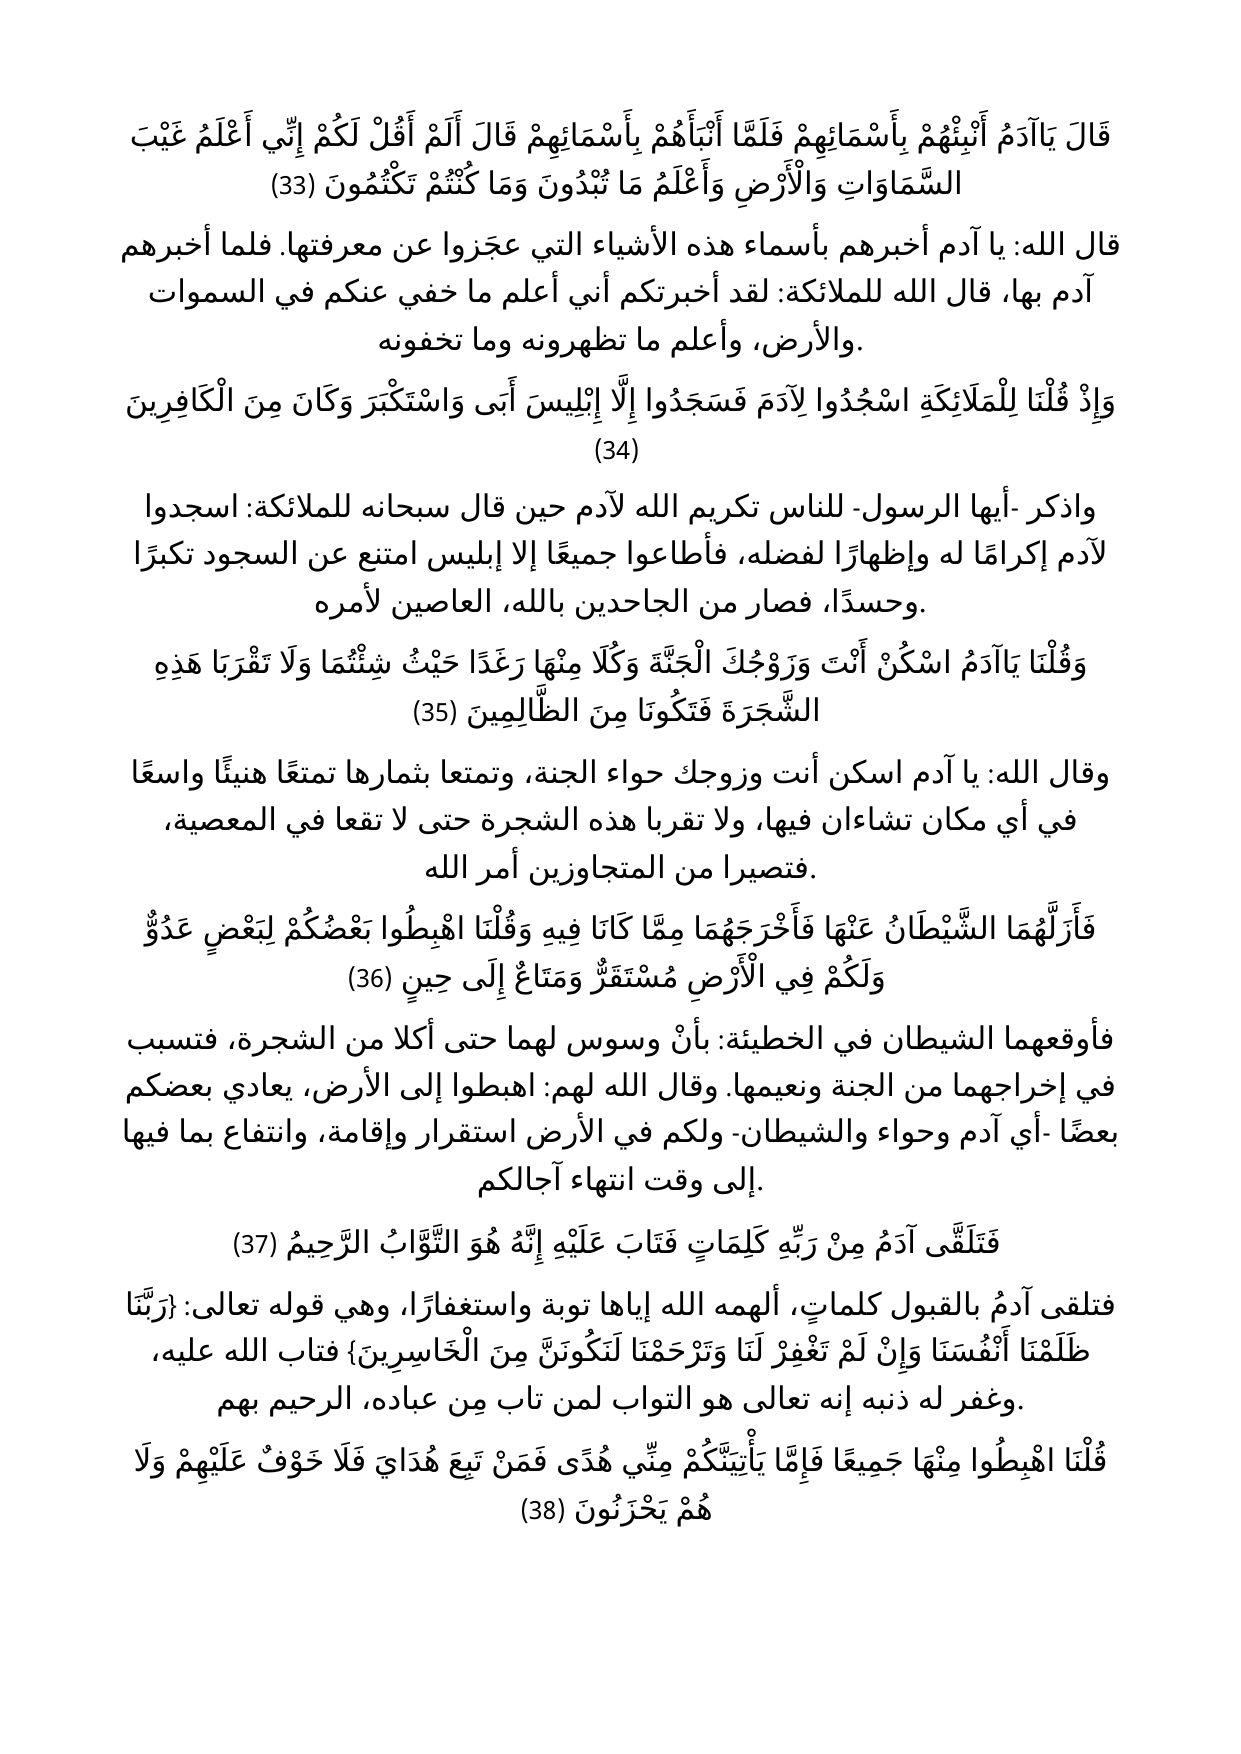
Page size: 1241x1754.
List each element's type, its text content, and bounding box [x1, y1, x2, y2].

text وَقُلْنَا يَاآدَمُ اسْكُنْ أَنْتَ وَزَوْجُكَ الْجَنَّةَ وَكُلَا مِنْهَا رَغَدًا حَيْثُ شِئْتُمَا وَلَا تَقْرَبَا هَذِهِ الشَّجَرَةَ فَتَكُونَا مِنَ الظَّالِمِينَ (35) [118, 646, 1122, 734]
text فأوقعهما الشيطان في الخطيئة: بأنْ وسوس لهما حتى أكلا من الشجرة، فتسبب في إخراجهما من الجنة ونعيمها. وقال الله لهم: اهبطوا إلى الأرض، يعادي بعضكم بعضًا -أي آدم وحواء والشيطان- ولكم في الأرض استقرار وإقامة، وانتفاع بما فيها إلى وقت انتهاء آجالكم. [118, 1021, 1122, 1203]
text فتلقى آدمُ بالقبول كلماتٍ، ألهمه الله إياها توبة واستغفارًا، وهي قوله تعالى: {رَبَّنَا ظَلَمْنَا أَنْفُسَنَا وَإِنْ لَمْ تَغْفِرْ لَنَا وَتَرْحَمْنَا لَنَكُونَنَّ مِنَ الْخَاسِرِينَ} فتاب الله عليه، وغفر له ذنبه إنه تعالى هو التواب لمن تاب مِن عباده، الرحيم بهم. [118, 1287, 1122, 1422]
text وَإِذْ قُلْنَا لِلْمَلَائِكَةِ اسْجُدُوا لِآدَمَ فَسَجَدُوا إِلَّا إِبْلِيسَ أَبَى وَاسْتَكْبَرَ وَكَانَ مِنَ الْكَافِرِينَ (34) [118, 384, 1122, 469]
text وقال الله: يا آدم اسكن أنت وزوجك حواء الجنة، وتمتعا بثمارها تمتعًا هنيئًا واسعًا في أي مكان تشاءان فيها، ولا تقربا هذه الشجرة حتى لا تقعا في المعصية، فتصيرا من المتجاوزين أمر الله. [118, 755, 1122, 891]
text واذكر -أيها الرسول- للناس تكريم الله لآدم حين قال سبحانه للملائكة: اسجدوا لآدم إكرامًا له وإظهارًا لفضله، فأطاعوا جميعًا إلا إبليس امتنع عن السجود تكبرًا وحسدًا، فصار من الجاحدين بالله، العاصين لأمره. [118, 490, 1122, 625]
text قال الله: يا آدم أخبرهم بأسماء هذه الأشياء التي عجَزوا عن معرفتها. فلما أخبرهم آدم بها، قال الله للملائكة: لقد أخبرتكم أني أعلم ما خفي عنكم في السموات والأرض، وأعلم ما تظهرونه وما تخفونه. [118, 228, 1122, 363]
text قُلْنَا اهْبِطُوا مِنْهَا جَمِيعًا فَإِمَّا يَأْتِيَنَّكُمْ مِنِّي هُدًى فَمَنْ تَبِعَ هُدَايَ فَلَا خَوْفٌ عَلَيْهِمْ وَلَا هُمْ يَحْزَنُونَ (38) [118, 1443, 1122, 1532]
text فَتَلَقَّى آدَمُ مِنْ رَبِّهِ كَلِمَاتٍ فَتَابَ عَلَيْهِ إِنَّهُ هُوَ التَّوَّابُ الرَّحِيمُ (37) [118, 1224, 1122, 1266]
text قَالَ يَاآدَمُ أَنْبِئْهُمْ بِأَسْمَائِهِمْ فَلَمَّا أَنْبَأَهُمْ بِأَسْمَائِهِمْ قَالَ أَلَمْ أَقُلْ لَكُمْ إِنِّي أَعْلَمُ غَيْبَ السَّمَاوَاتِ وَالْأَرْضِ وَأَعْلَمُ مَا تُبْدُونَ وَمَا كُنْتُمْ تَكْتُمُونَ (33) [118, 118, 1122, 207]
text فَأَزَلَّهُمَا الشَّيْطَانُ عَنْهَا فَأَخْرَجَهُمَا مِمَّا كَانَا فِيهِ وَقُلْنَا اهْبِطُوا بَعْضُكُمْ لِبَعْضٍ عَدُوٌّ وَلَكُمْ فِي الْأَرْضِ مُسْتَقَرٌّ وَمَتَاعٌ إِلَى حِينٍ (36) [118, 912, 1122, 1000]
